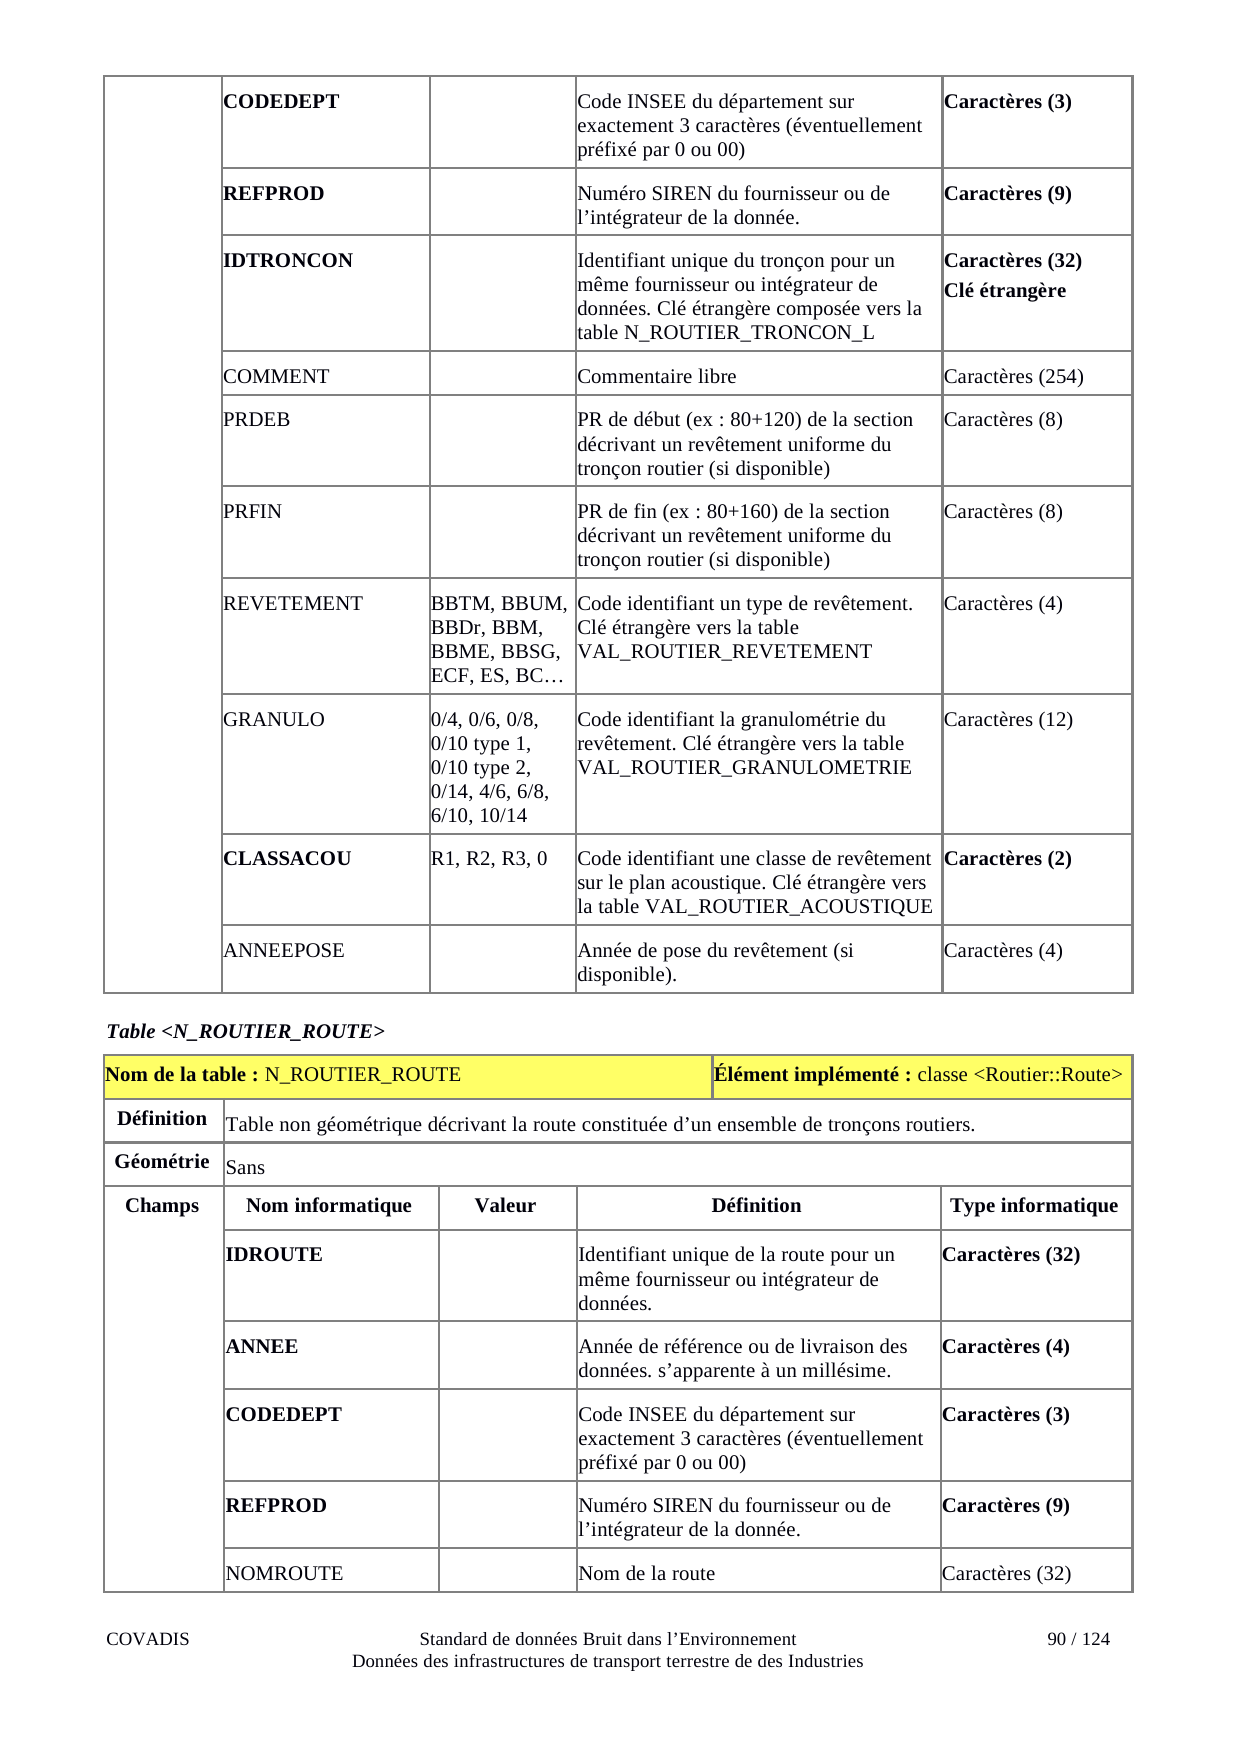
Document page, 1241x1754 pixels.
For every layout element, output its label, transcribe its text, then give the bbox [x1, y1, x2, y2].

table_cell Géométrie [105, 1144, 223, 1185]
table_cell Code identifiant une classe de revêtement sur le plan acoustique. Clé étrangère vers la table VAL_ROUTIER_ACOUSTIQUE [577, 835, 941, 924]
table_cell [431, 169, 575, 234]
table_cell Caractères (32) [942, 1231, 1131, 1320]
table_cell [440, 1231, 576, 1320]
table_cell [440, 1390, 576, 1479]
table_cell Code INSEE du département sur exactement 3 caractères (éventuellement préfixé par 0 ou 00) [577, 77, 941, 167]
table_cell Caractères (9) [942, 1482, 1131, 1547]
subtitle Table <N_ROUTIER_ROUTE> [106, 1018, 1134, 1043]
table_cell Année de référence ou de livraison des données. s’apparente à un millésime. [578, 1322, 940, 1388]
table_cell Champs [105, 1187, 223, 1591]
table_cell Commentaire libre [577, 352, 941, 393]
table_cell ANNEEPOSE [223, 926, 429, 992]
table_cell CODEDEPT [225, 1390, 438, 1479]
table_cell Code identifiant un type de revêtement. Clé étrangère vers la table VAL_ROUTIER_REVETEMENT [577, 579, 941, 693]
table_cell Caractères (9) [944, 169, 1131, 234]
table_cell 0/4, 0/6, 0/8, 0/10 type 1, 0/10 type 2, 0/14, 4/6, 6/8, 6/10, 10/14 [431, 695, 575, 832]
table_cell PR de fin (ex : 80+160) de la section décrivant un revêtement uniforme du tronçon routier (si disponible) [577, 487, 941, 577]
table_cell Caractères (2) [944, 835, 1131, 924]
table_cell IDROUTE [225, 1231, 438, 1320]
table_cell Caractères (8) [944, 487, 1131, 577]
table_cell [431, 487, 575, 577]
table_cell Caractères (8) [944, 396, 1131, 485]
table_cell Valeur [440, 1187, 576, 1228]
table_cell COMMENT [223, 352, 429, 393]
table_cell Nom de la route [578, 1549, 940, 1591]
table_cell Code identifiant la granulométrie du revêtement. Clé étrangère vers la table VAL_ROUTIER_GRANULOMETRIE [577, 695, 941, 832]
table_cell CODEDEPT [223, 77, 429, 167]
table_cell [431, 396, 575, 485]
table_cell Nom informatique [225, 1187, 438, 1228]
table_cell Caractères (12) [944, 695, 1131, 832]
table_cell [431, 77, 575, 167]
table_cell IDTRONCON [223, 236, 429, 350]
table_cell Table non géométrique décrivant la route constituée d’un ensemble de tronçons routiers. [225, 1100, 1131, 1141]
table_cell Caractères (3) [942, 1390, 1131, 1479]
table_cell [431, 236, 575, 350]
table_cell Caractères (3) [944, 77, 1131, 167]
table_cell GRANULO [223, 695, 429, 832]
table_cell REVETEMENT [223, 579, 429, 693]
table_cell BBTM, BBUM, BBDr, BBM, BBME, BBSG, ECF, ES, BC… [431, 579, 575, 693]
table_cell Numéro SIREN du fournisseur ou de l’intégrateur de la donnée. [578, 1482, 940, 1547]
table_cell R1, R2, R3, 0 [431, 835, 575, 924]
table_cell Caractères (32) Clé étrangère [944, 236, 1131, 350]
table_header Élément implémenté : classe <Routier::Route> [714, 1056, 1131, 1098]
table_cell Code INSEE du département sur exactement 3 caractères (éventuellement préfixé par 0 ou 00) [578, 1390, 940, 1479]
table_cell Numéro SIREN du fournisseur ou de l’intégrateur de la donnée. [577, 169, 941, 234]
table_cell Définition [105, 1100, 223, 1141]
table_cell [431, 926, 575, 992]
table_cell REFPROD [225, 1482, 438, 1547]
table_cell [431, 352, 575, 393]
table_cell Identifiant unique de la route pour un même fournisseur ou intégrateur de données. [578, 1231, 940, 1320]
table_header Nom de la table : N_ROUTIER_ROUTE [105, 1056, 711, 1098]
table_cell ANNEE [225, 1322, 438, 1388]
table_cell Caractères (4) [942, 1322, 1131, 1388]
table_cell Caractères (32) [942, 1549, 1131, 1591]
table_cell Caractères (254) [944, 352, 1131, 393]
table_cell [440, 1322, 576, 1388]
table_cell NOMROUTE [225, 1549, 438, 1591]
table_cell Sans [225, 1144, 1131, 1185]
table_cell PRFIN [223, 487, 429, 577]
table_cell [440, 1549, 576, 1591]
table_cell PR de début (ex : 80+120) de la section décrivant un revêtement uniforme du tronçon routier (si disponible) [577, 396, 941, 485]
table_cell Caractères (4) [944, 926, 1131, 992]
table_cell REFPROD [223, 169, 429, 234]
table_cell CLASSACOU [223, 835, 429, 924]
table_cell Définition [578, 1187, 940, 1228]
table_cell [440, 1482, 576, 1547]
table_cell Identifiant unique du tronçon pour un même fournisseur ou intégrateur de données. Clé étrangère composée vers la table N_ROUTIER_TRONCON_L [577, 236, 941, 350]
table_cell PRDEB [223, 396, 429, 485]
table_cell [105, 77, 221, 992]
table_cell Année de pose du revêtement (si disponible). [577, 926, 941, 992]
table_cell Type informatique [942, 1187, 1131, 1228]
table_cell Caractères (4) [944, 579, 1131, 693]
